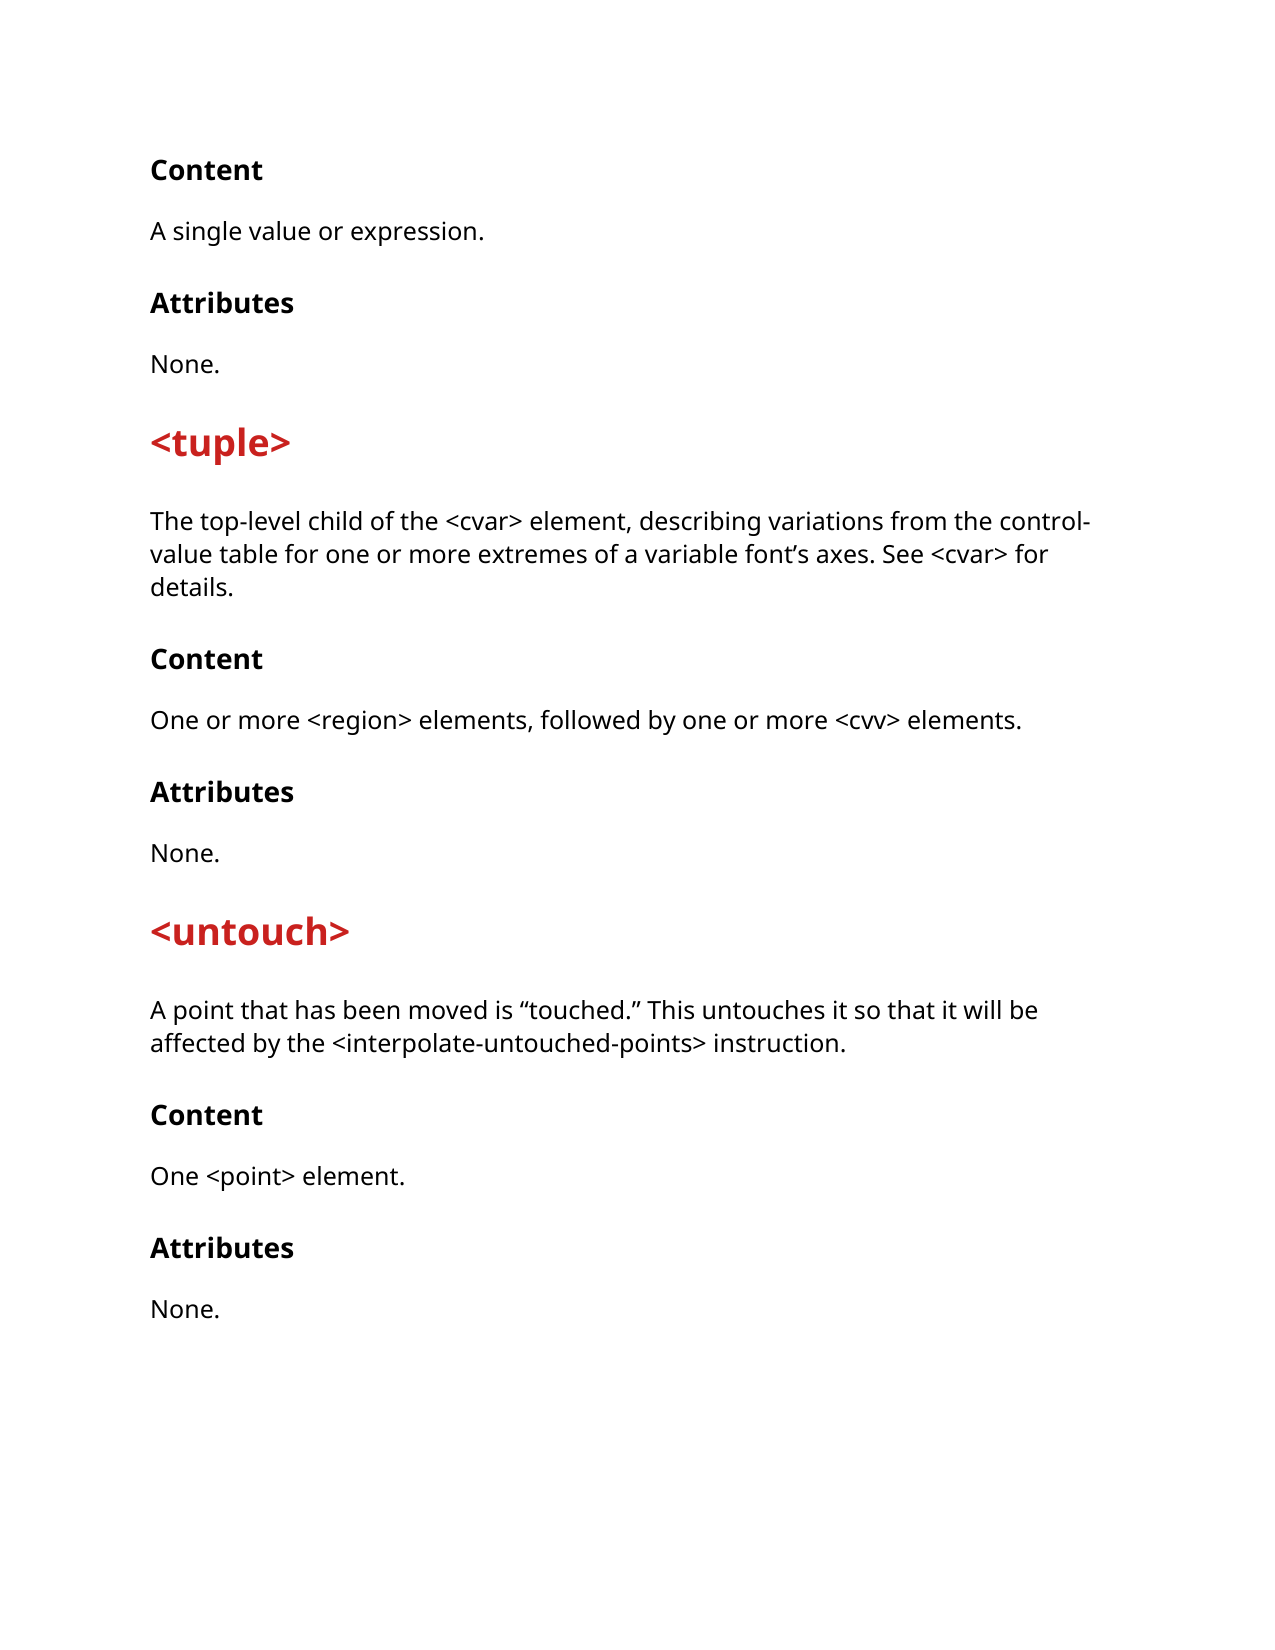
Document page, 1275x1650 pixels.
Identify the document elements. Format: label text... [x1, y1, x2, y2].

subtitle Content [150, 639, 1125, 678]
text The top-level child of the <cvar> element, describing variations from the control-value table for one or more extremes of a variable font’s axes. See <cvar> for details. [150, 504, 1125, 603]
subtitle Content [150, 1096, 1125, 1134]
subtitle Attributes [150, 1228, 1125, 1267]
text One or more <region> elements, followed by one or more <cvv> elements. [150, 703, 1125, 736]
subtitle Attributes [150, 283, 1125, 321]
subtitle Attributes [150, 772, 1125, 811]
text One <point> element. [150, 1159, 1125, 1192]
text None. [150, 836, 1125, 869]
text A point that has been moved is “touched.” This untouches it so that it will be affected by the <interpolate-untouched-points> instruction. [150, 993, 1125, 1059]
text None. [150, 347, 1125, 380]
text A single value or expression. [150, 214, 1125, 247]
text None. [150, 1292, 1125, 1325]
subtitle <untouch> [150, 906, 1125, 957]
subtitle Content [150, 150, 1125, 188]
subtitle <tuple> [150, 416, 1125, 467]
